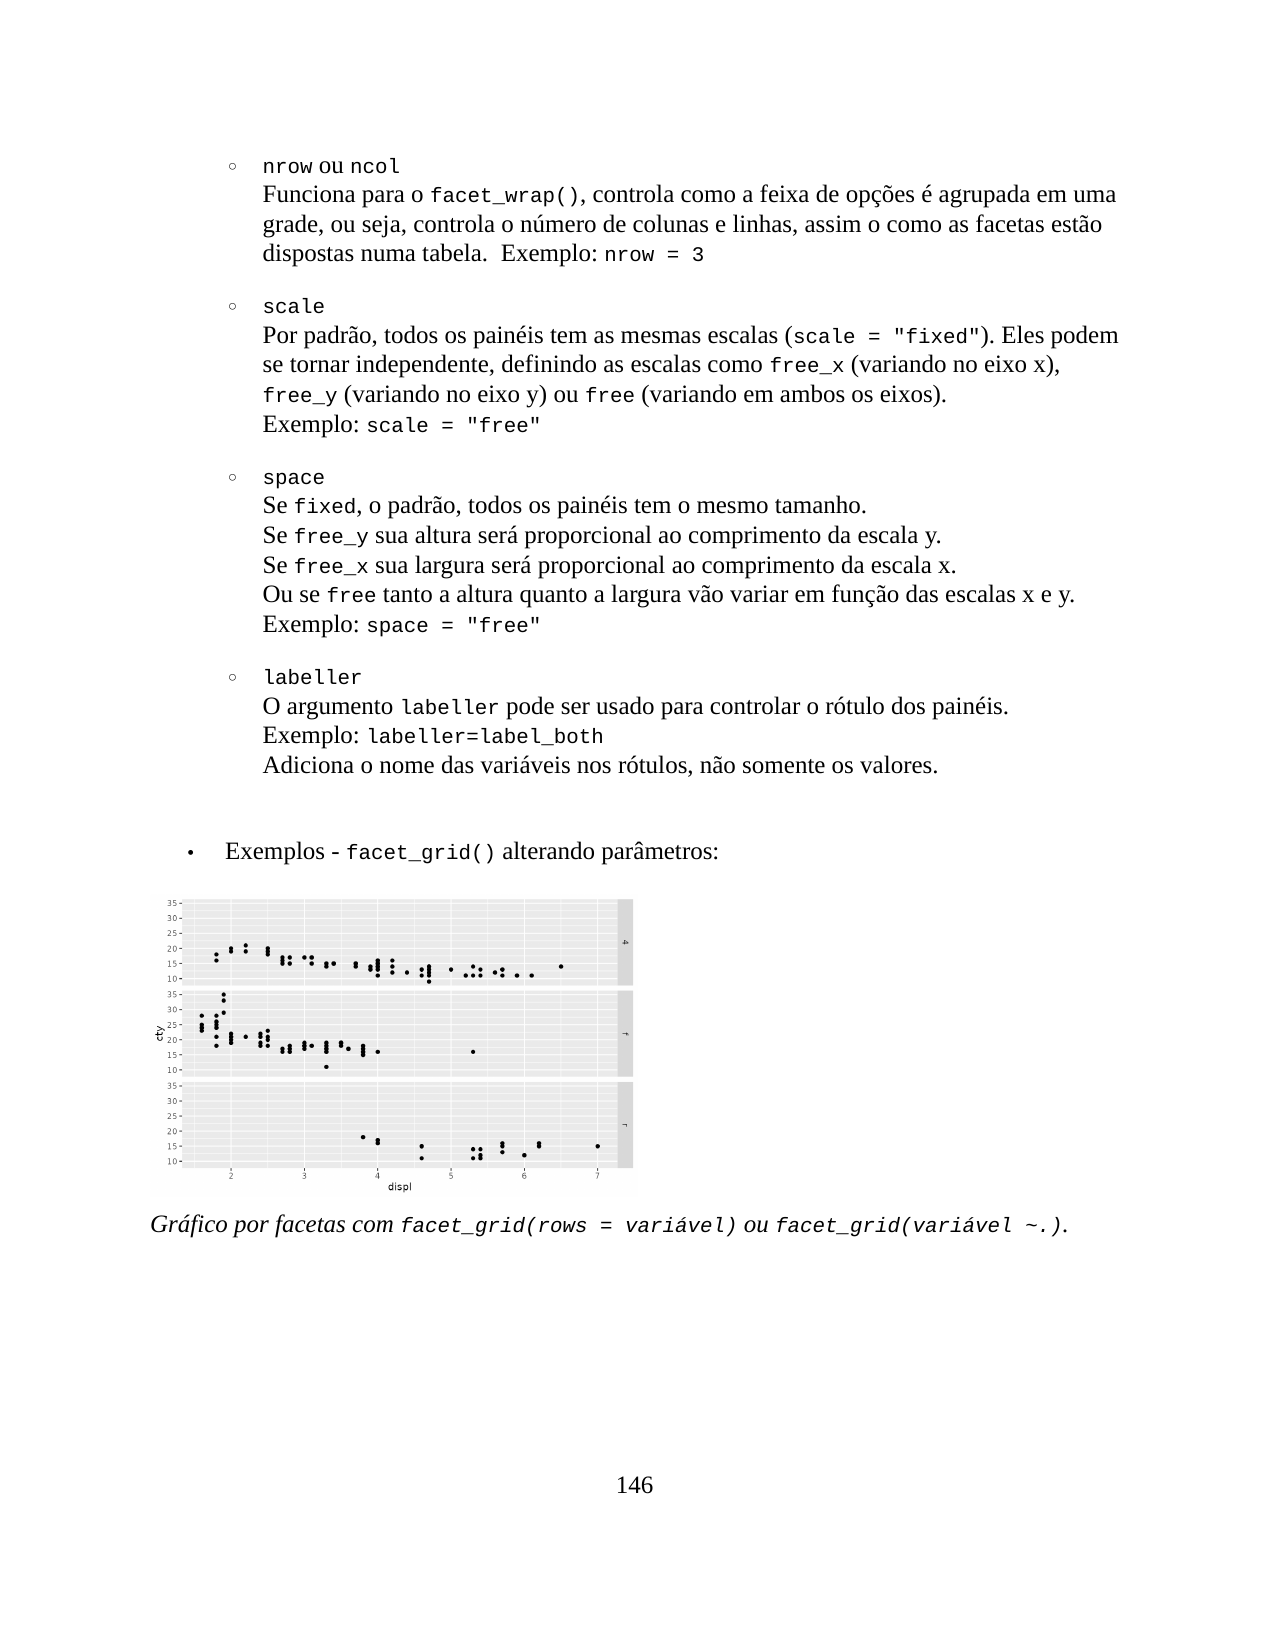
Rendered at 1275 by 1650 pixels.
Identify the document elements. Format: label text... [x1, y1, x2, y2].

list scale Por padrão, todos os painéis tem as mesmas escalas (scale = "fixed"). Eles podem se tornar independente, definindo as escalas como free_x (variando no eixo x), free_y (variando no eixo y) ou free (variando em ambos os eixos). Exemplo: scale = "free" [225, 296, 1125, 467]
list nrow ou ncol Funciona para o facet_wrap(), controla como a feixa de opções é agrupada em uma grade, ou seja, controla o número de colunas e linhas, assim o como as facetas estão dispostas numa tabela. Exemplo: nrow = 3 [225, 150, 1125, 296]
text Gráfico por facetas com facet_grid(rows = variável) ou facet_grid(variável ~.). [150, 1209, 1125, 1238]
list labeller O argumento labeller pode ser usado para controlar o rótulo dos painéis. Exemplo: labeller=label_both Adiciona o nome das variáveis nos rótulos, não somente os valores. [225, 667, 1125, 808]
picture [150, 894, 638, 1197]
list Exemplos - facet_grid() alterando parâmetros: [187, 836, 1125, 895]
list space Se fixed, o padrão, todos os painéis tem o mesmo tamanho. Se free_y sua altura será proporcional ao comprimento da escala y. Se free_x sua largura será proporcional ao comprimento da escala x. Ou se free tanto a altura quanto a largura vão variar em função das escalas x e y. Exemplo: space = "free" [225, 467, 1125, 667]
